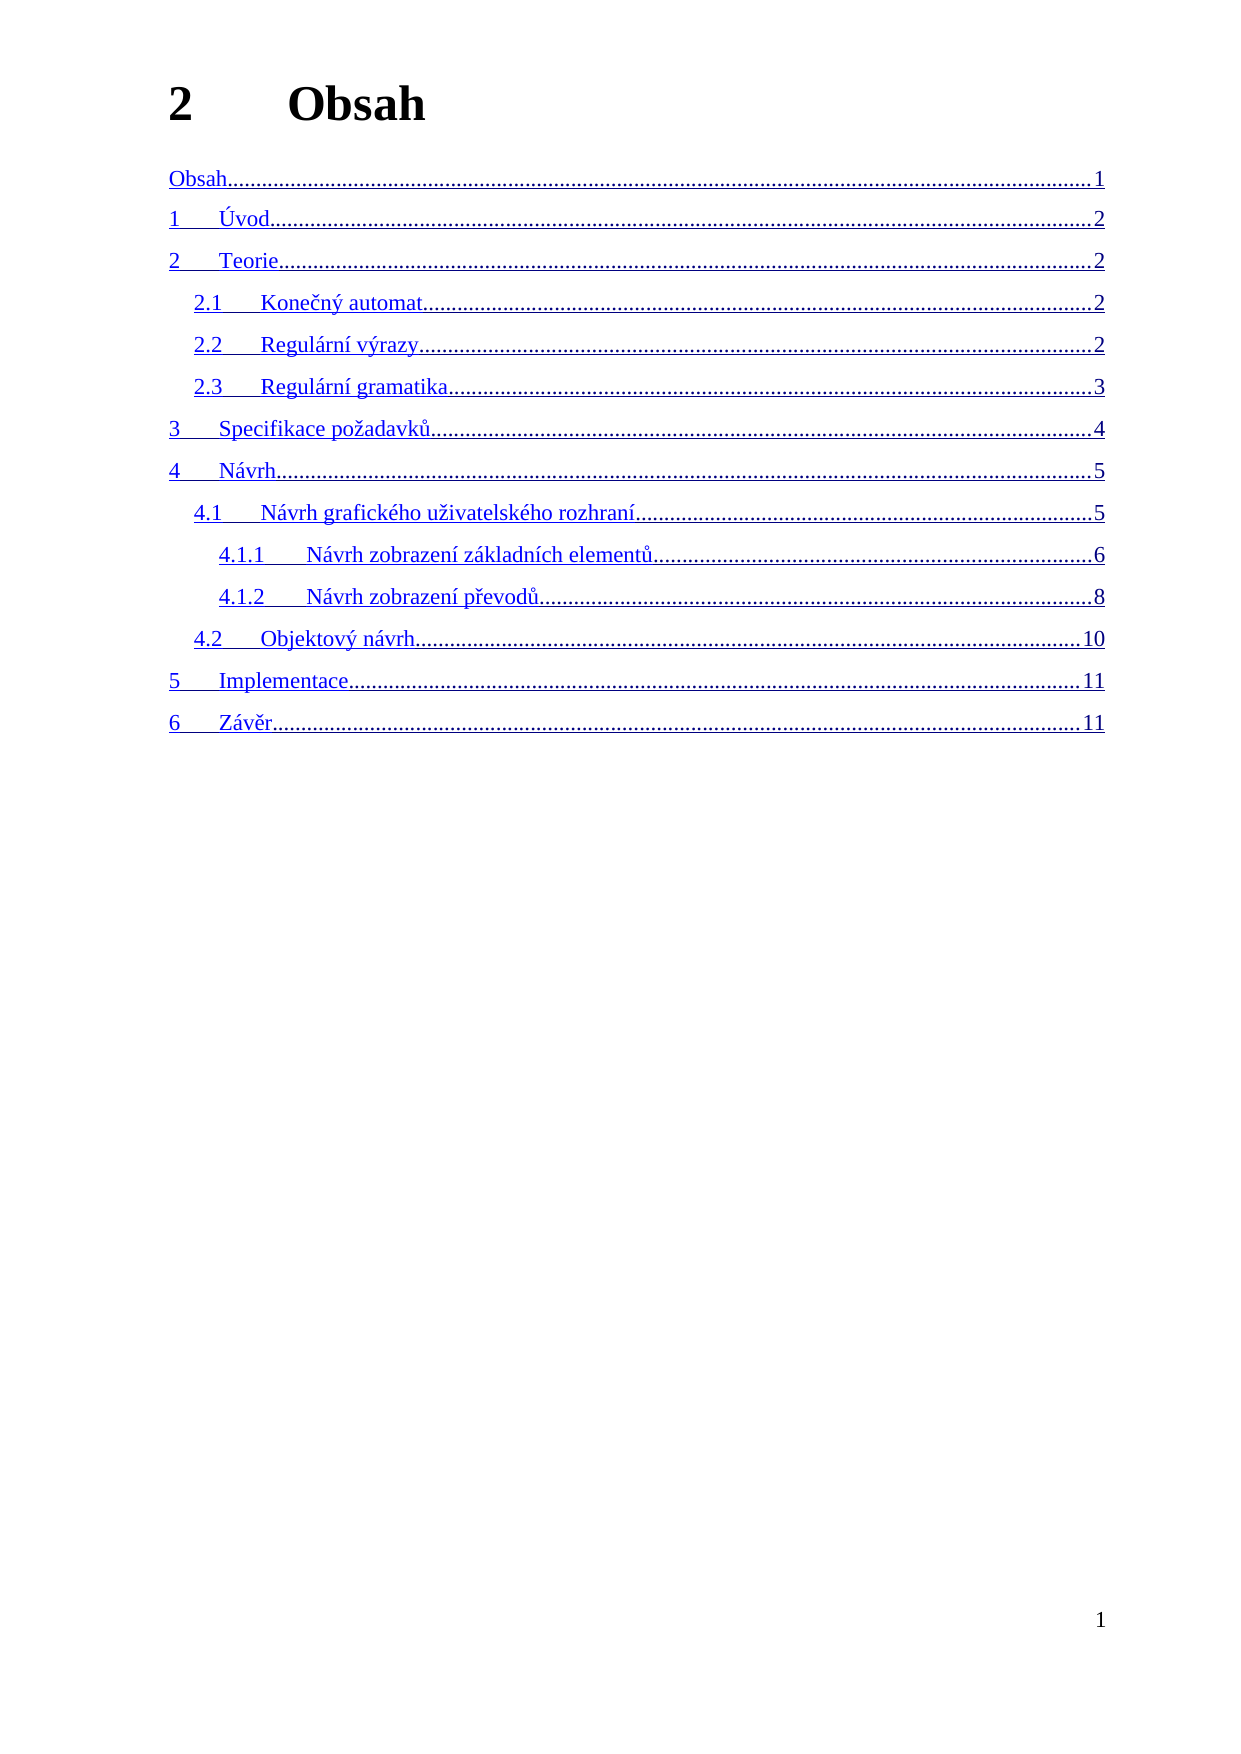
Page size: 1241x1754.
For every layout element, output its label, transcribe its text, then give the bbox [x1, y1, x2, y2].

text 2.3 Regulární gramatika 3 [194, 372, 1106, 400]
text 4.1 Návrh grafického uživatelského rozhraní 5 [194, 498, 1106, 526]
text 2 Teorie 2 [169, 246, 1106, 274]
text 2.2 Regulární výrazy 2 [194, 330, 1106, 358]
text 3 Specifikace požadavků 4 [169, 414, 1106, 442]
subtitle Obsah [169, 74, 1106, 131]
text 4.1.2 Návrh zobrazení převodů 8 [219, 582, 1106, 610]
text 1 Úvod 2 [169, 204, 1106, 232]
text 4.2 Objektový návrh 10 [194, 624, 1106, 652]
text 2.1 Konečný automat 2 [194, 288, 1106, 316]
text 5 Implementace 11 [169, 666, 1106, 694]
text Obsah 1 [169, 165, 1106, 191]
text 4.1.1 Návrh zobrazení základních elementů 6 [219, 540, 1106, 568]
text 6 Závěr 11 [169, 708, 1106, 736]
text 4 Návrh 5 [169, 456, 1106, 484]
